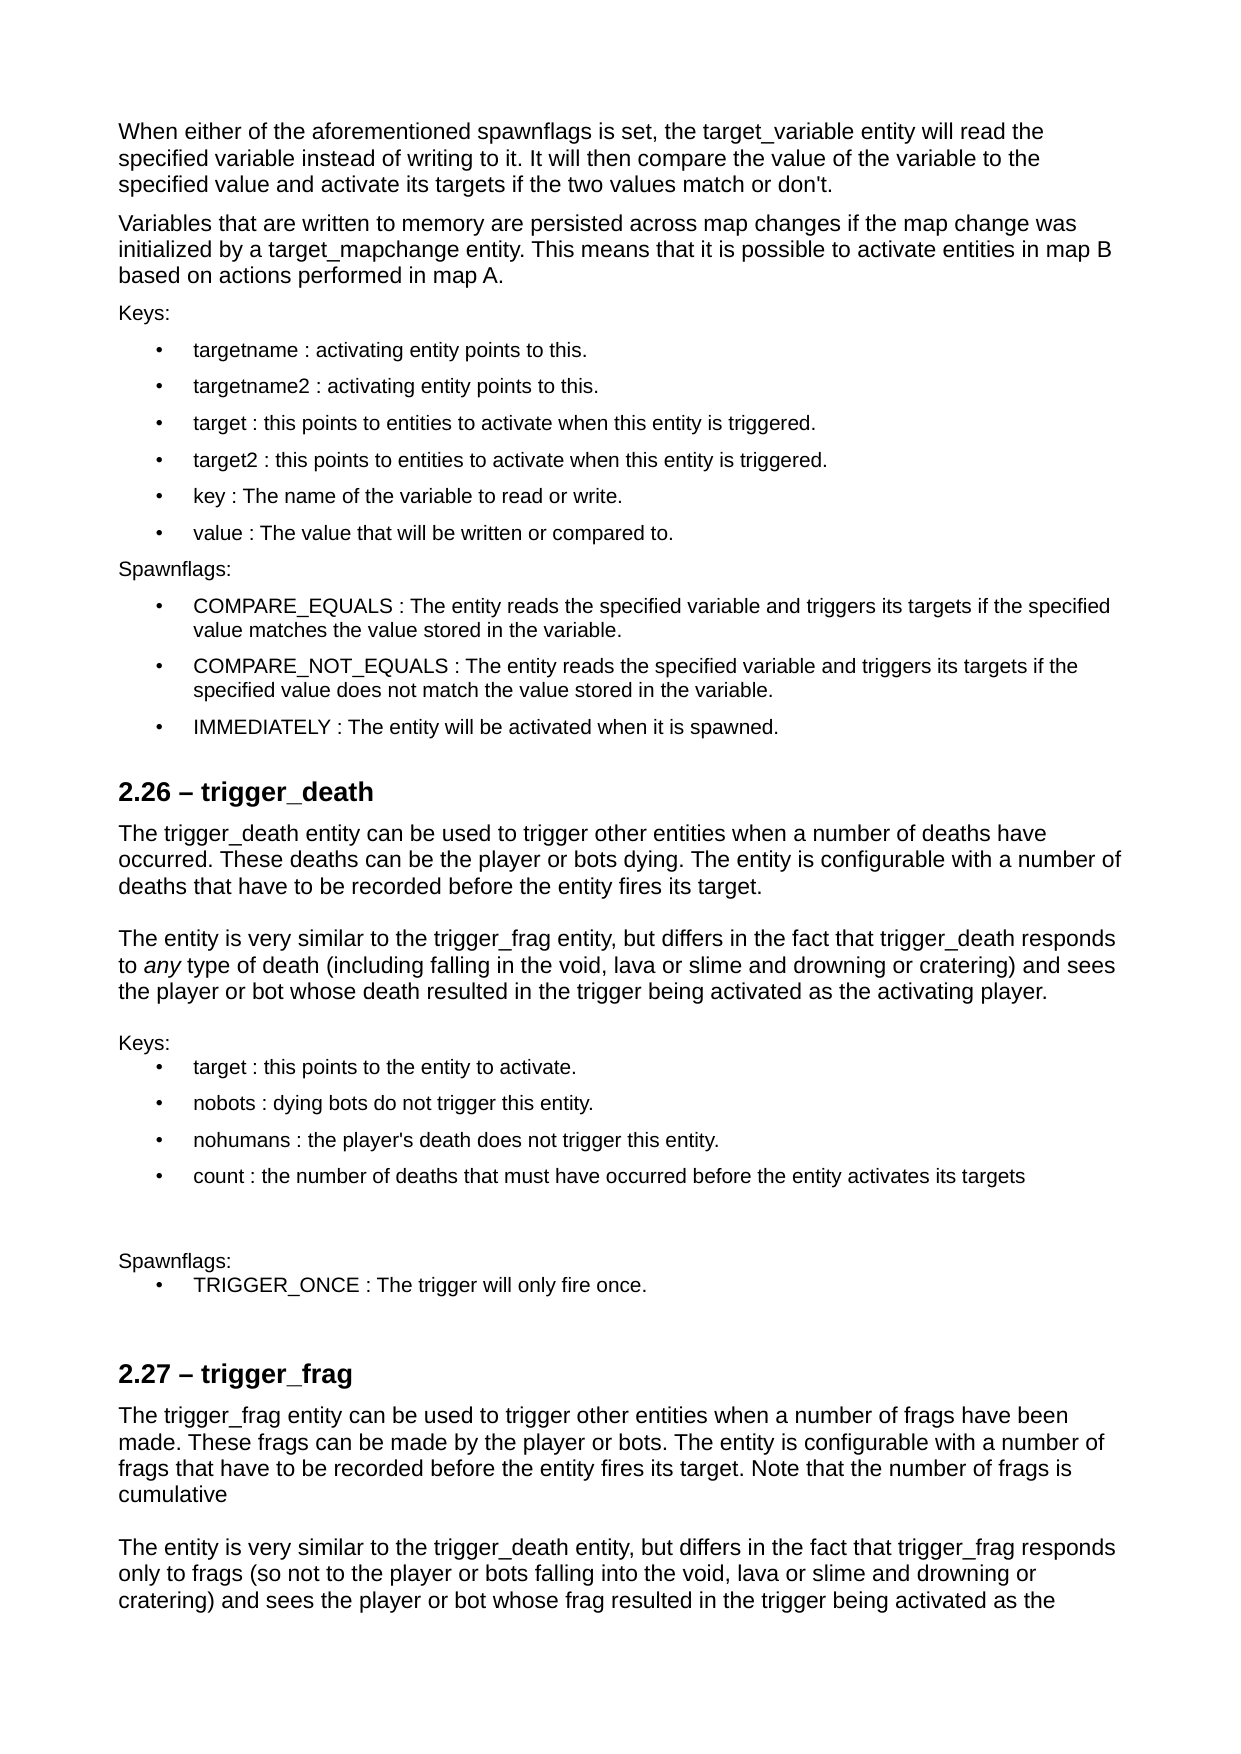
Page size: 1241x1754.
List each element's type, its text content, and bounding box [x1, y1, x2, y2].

text Spawnflags: [118, 557, 1122, 581]
text Keys: [118, 1031, 1122, 1055]
list nobots : dying bots do not trigger this entity. [156, 1091, 1122, 1115]
text Variables that are written to memory are persisted across map changes if the map change was initialized by a target_mapchange entity. This means that it is possible to activate entities in map B based on actions performed in map A. [118, 210, 1122, 289]
text Keys: [118, 301, 1122, 325]
list targetname : activating entity points to this. [156, 338, 1122, 362]
list target2 : this points to entities to activate when this entity is triggered. [156, 447, 1122, 471]
list key : The name of the variable to read or write. [156, 484, 1122, 508]
text The entity is very similar to the trigger_death entity, but differs in the fact that trigger_frag responds only to frags (so not to the player or bots falling into the void, lava or slime and drowning or cratering) and sees the player or bot whose frag resulted in the trigger being activated as the [118, 1534, 1122, 1613]
list target : this points to the entity to activate. [156, 1055, 1122, 1079]
list targetname2 : activating entity points to this. [156, 374, 1122, 398]
list value : The value that will be written or compared to. [156, 521, 1122, 544]
text The trigger_death entity can be used to trigger other entities when a number of deaths have occurred. These deaths can be the player or bots dying. The entity is configurable with a number of deaths that have to be recorded before the entity fires its target. [118, 820, 1122, 899]
text Spawnflags: [118, 1249, 1122, 1273]
list IMMEDIATELY : The entity will be activated when it is spawned. [156, 714, 1122, 739]
list COMPARE_NOT_EQUALS : The entity reads the specified variable and triggers its targets if the specified value does not match the value stored in the variable. [156, 654, 1122, 702]
list target : this points to entities to activate when this entity is triggered. [156, 411, 1122, 435]
list COMPARE_EQUALS : The entity reads the specified variable and triggers its targets if the specified value matches the value stored in the variable. [156, 593, 1122, 642]
list count : the number of deaths that must have occurred before the entity activates its targets [156, 1164, 1122, 1188]
text The entity is very similar to the trigger_frag entity, but differs in the fact that trigger_death responds to any type of death (including falling in the void, lava or slime and drowning or cratering) and sees the player or bot whose death resulted in the trigger being activated as the activating player. [118, 925, 1122, 1004]
text When either of the aforementioned spawnflags is set, the target_variable entity will read the specified variable instead of writing to it. It will then compare the value of the variable to the specified value and activate its targets if the two values match or don't. [118, 118, 1122, 197]
subtitle 2.26 – trigger_death [118, 776, 1122, 807]
subtitle 2.27 – trigger_frag [118, 1358, 1122, 1389]
list TRIGGER_ONCE : The trigger will only fire once. [156, 1273, 1122, 1297]
list nohumans : the player's death does not trigger this entity. [156, 1128, 1122, 1152]
text The trigger_frag entity can be used to trigger other entities when a number of frags have been made. These frags can be made by the player or bots. The entity is configurable with a number of frags that have to be recorded before the entity fires its target. Note that the number of frags is cumulative [118, 1402, 1122, 1507]
